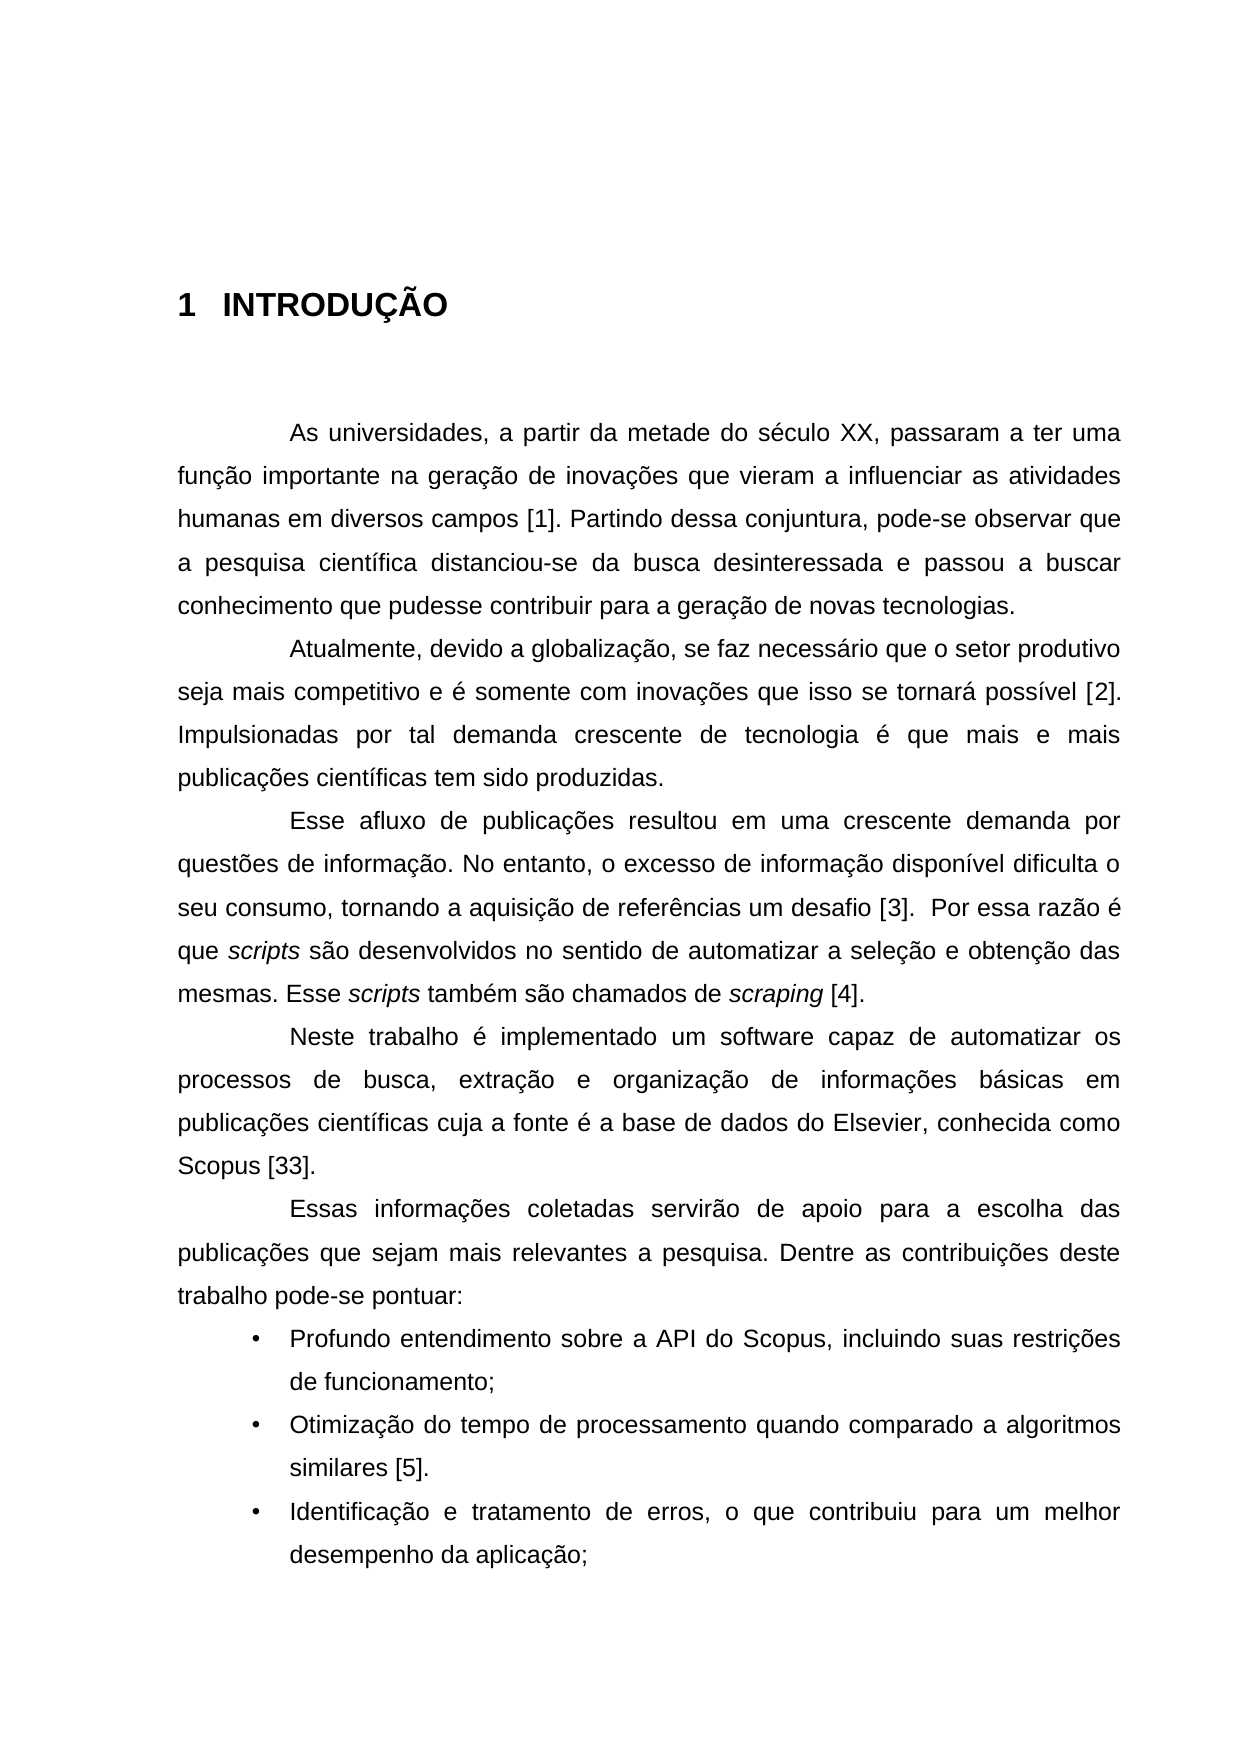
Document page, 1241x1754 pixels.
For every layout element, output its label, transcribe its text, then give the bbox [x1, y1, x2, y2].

list Profundo entendimento sobre a API do Scopus, incluindo suas restrições de funcionamento; [252, 1324, 1122, 1396]
list Otimização do tempo de processamento quando comparado a algoritmos similares [5]. [252, 1410, 1122, 1482]
list Identificação e tratamento de erros, o que contribuiu para um melhor desempenho da aplicação; [252, 1496, 1122, 1568]
text Essas informações coletadas servirão de apoio para a escolha das publicações que sejam mais relevantes a pesquisa. Dentre as contribuições deste trabalho pode-se pontuar: [177, 1194, 1122, 1309]
text Neste trabalho é implementado um software capaz de automatizar os processos de busca, extração e organização de informações básicas em publicações científicas cuja a fonte é a base de dados do Elsevier, conhecida como Scopus [33]. [177, 1022, 1122, 1180]
text Esse afluxo de publicações resultou em uma crescente demanda por questões de informação. No entanto, o excesso de informação disponível dificulta o seu consumo, tornando a aquisição de referências um desafio [3]. Por essa razão é que scripts são desenvolvidos no sentido de automatizar a seleção e obtenção das mesmas. Esse scripts também são chamados de scraping [4]. [177, 806, 1122, 1007]
text As universidades, a partir da metade do século XX, passaram a ter uma função importante na geração de inovações que vieram a influenciar as atividades humanas em diversos campos [1]. Partindo dessa conjuntura, pode-se observar que a pesquisa científica distanciou-se da busca desinteressada e passou a buscar conhecimento que pudesse contribuir para a geração de novas tecnologias. [177, 418, 1122, 619]
subtitle INTRODUÇÃO [177, 286, 1122, 324]
text Atualmente, devido a globalização, se faz necessário que o setor produtivo seja mais competitivo e é somente com inovações que isso se tornará possível [2]. Impulsionadas por tal demanda crescente de tecnologia é que mais e mais publicações científicas tem sido produzidas. [177, 634, 1122, 792]
